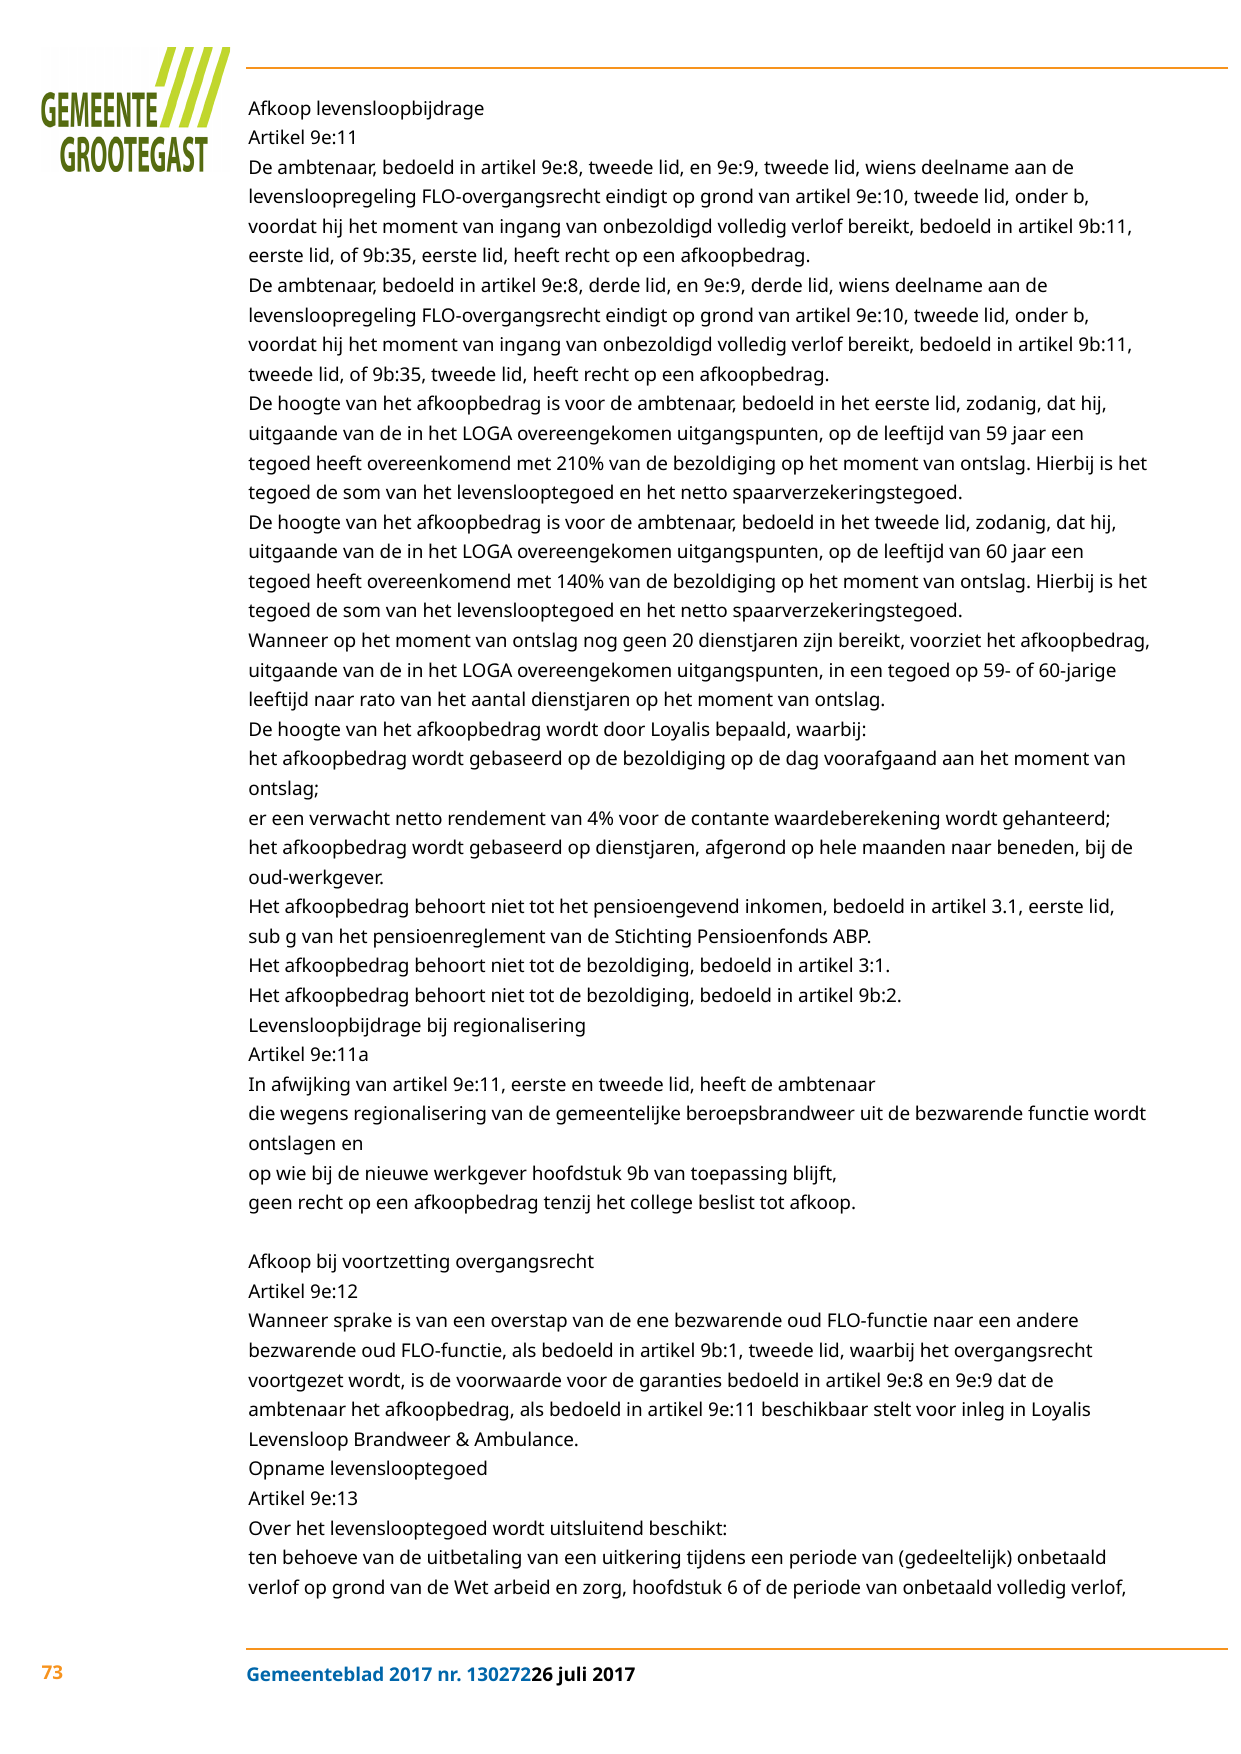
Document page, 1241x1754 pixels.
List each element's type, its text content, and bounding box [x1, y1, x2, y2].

text Het afkoopbedrag behoort niet tot de bezoldiging, bedoeld in artikel 9b:2. [248, 982, 1152, 1008]
text Het afkoopbedrag behoort niet tot het pensioengevend inkomen, bedoeld in artikel 3.1, eerste lid, sub g van het pensioenreglement van de Stichting Pensioenfonds ABP. [248, 893, 1152, 949]
text geen recht op een afkoopbedrag tenzij het college beslist tot afkoop. [248, 1189, 1152, 1215]
text Levensloopbijdrage bij regionalisering [248, 1012, 1152, 1038]
text Afkoop levensloopbijdrage [248, 95, 1152, 121]
text Afkoop bij voortzetting overgangsrecht [248, 1248, 1152, 1274]
text Artikel 9e:11 [248, 124, 1152, 150]
text Wanneer op het moment van ontslag nog geen 20 dienstjaren zijn bereikt, voorziet het afkoopbedrag, uitgaande van de in het LOGA overeengekomen uitgangspunten, in een tegoed op 59- of 60-jarige leeftijd naar rato van het aantal dienstjaren op het moment van ontslag. [248, 627, 1152, 712]
text De hoogte van het afkoopbedrag wordt door Loyalis bepaald, waarbij: [248, 716, 1152, 742]
text Artikel 9e:13 [248, 1485, 1152, 1511]
text Artikel 9e:11a [248, 1041, 1152, 1067]
text Artikel 9e:12 [248, 1278, 1152, 1304]
text In afwijking van artikel 9e:11, eerste en tweede lid, heeft de ambtenaar [248, 1071, 1152, 1097]
text Het afkoopbedrag behoort niet tot de bezoldiging, bedoeld in artikel 3:1. [248, 953, 1152, 978]
text het afkoopbedrag wordt gebaseerd op dienstjaren, afgerond op hele maanden naar beneden, bij de oud-werkgever. [248, 834, 1152, 890]
text Over het levenslooptegoed wordt uitsluitend beschikt: [248, 1515, 1152, 1541]
text Wanneer sprake is van een overstap van de ene bezwarende oud FLO-functie naar een andere bezwarende oud FLO-functie, als bedoeld in artikel 9b:1, tweede lid, waarbij het overgangsrecht voortgezet wordt, is de voorwaarde voor de garanties bedoeld in artikel 9e:8 en 9e:9 dat de ambtenaar het afkoopbedrag, als bedoeld in artikel 9e:11 beschikbaar stelt voor inleg in Loyalis Levensloop Brandweer & Ambulance. [248, 1308, 1152, 1452]
text De ambtenaar, bedoeld in artikel 9e:8, derde lid, en 9e:9, derde lid, wiens deelname aan de levensloopregeling FLO-overgangsrecht eindigt op grond van artikel 9e:10, tweede lid, onder b, voordat hij het moment van ingang van onbezoldigd volledig verlof bereikt, bedoeld in artikel 9b:11, tweede lid, of 9b:35, tweede lid, heeft recht op een afkoopbedrag. [248, 272, 1152, 387]
text ten behoeve van de uitbetaling van een uitkering tijdens een periode van (gedeeltelijk) onbetaald verlof op grond van de Wet arbeid en zorg, hoofdstuk 6 of de periode van onbetaald volledig verlof, [248, 1544, 1152, 1600]
picture [41, 47, 231, 172]
text op wie bij de nieuwe werkgever hoofdstuk 9b van toepassing blijft, [248, 1160, 1152, 1186]
text Opname levenslooptegoed [248, 1456, 1152, 1481]
text het afkoopbedrag wordt gebaseerd op de bezoldiging op de dag voorafgaand aan het moment van ontslag; [248, 746, 1152, 801]
text De ambtenaar, bedoeld in artikel 9e:8, tweede lid, en 9e:9, tweede lid, wiens deelname aan de levensloopregeling FLO-overgangsrecht eindigt op grond van artikel 9e:10, tweede lid, onder b, voordat hij het moment van ingang van onbezoldigd volledig verlof bereikt, bedoeld in artikel 9b:11, eerste lid, of 9b:35, eerste lid, heeft recht op een afkoopbedrag. [248, 154, 1152, 268]
text die wegens regionalisering van de gemeentelijke beroepsbrandweer uit de bezwarende functie wordt ontslagen en [248, 1101, 1152, 1156]
text er een verwacht netto rendement van 4% voor de contante waardeberekening wordt gehanteerd; [248, 805, 1152, 831]
text De hoogte van het afkoopbedrag is voor de ambtenaar, bedoeld in het tweede lid, zodanig, dat hij, uitgaande van de in het LOGA overeengekomen uitgangspunten, op de leeftijd van 60 jaar een tegoed heeft overeenkomend met 140% van de bezoldiging op het moment van ontslag. Hierbij is het tegoed de som van het levenslooptegoed en het netto spaarverzekeringstegoed. [248, 509, 1152, 623]
text De hoogte van het afkoopbedrag is voor de ambtenaar, bedoeld in het eerste lid, zodanig, dat hij, uitgaande van de in het LOGA overeengekomen uitgangspunten, op de leeftijd van 59 jaar een tegoed heeft overeenkomend met 210% van de bezoldiging op het moment van ontslag. Hierbij is het tegoed de som van het levenslooptegoed en het netto spaarverzekeringstegoed. [248, 391, 1152, 505]
